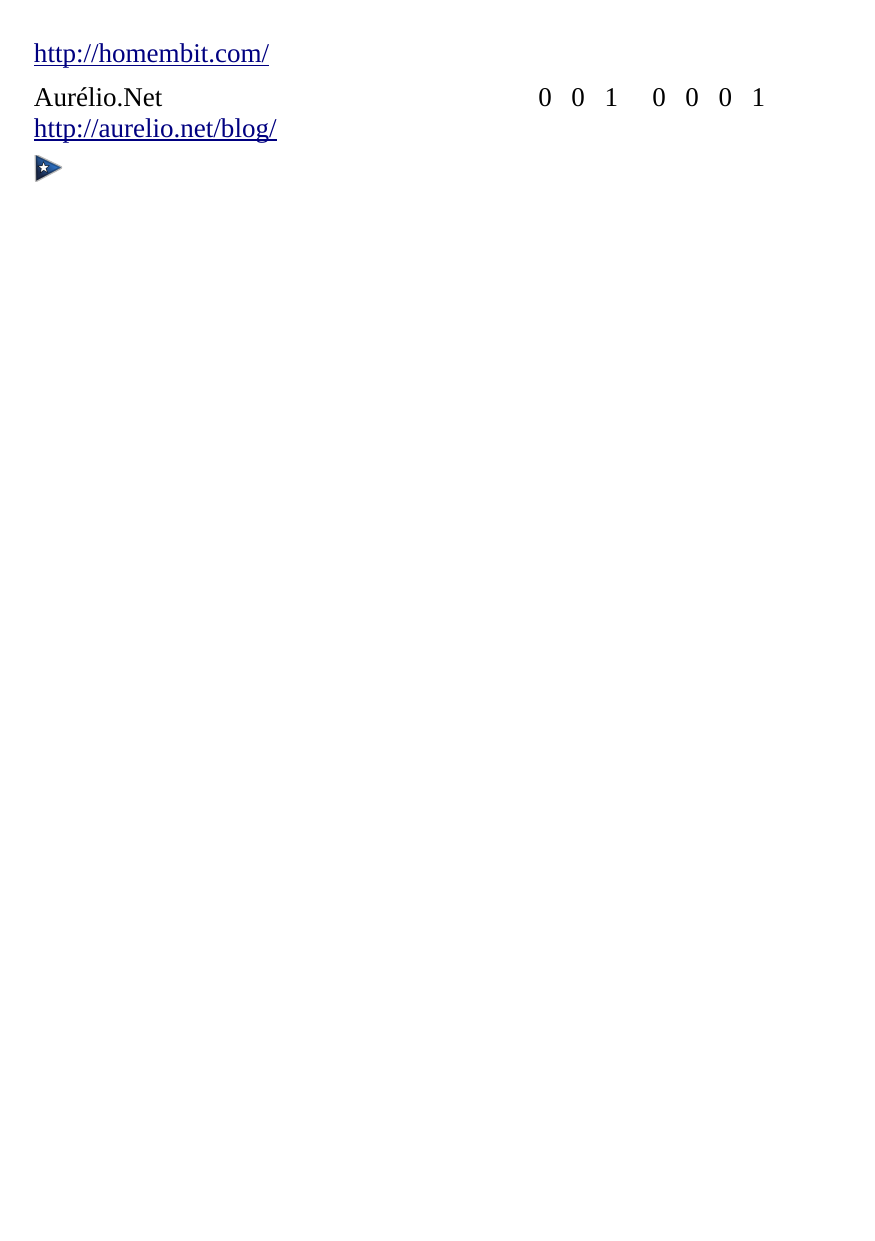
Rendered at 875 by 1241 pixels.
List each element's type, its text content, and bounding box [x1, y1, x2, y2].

table_cell 0 [712, 75, 745, 150]
table_cell 1 [745, 75, 832, 150]
table_cell [646, 31, 679, 75]
table_cell 1 [598, 75, 646, 150]
table_cell 0 [679, 75, 712, 150]
table_cell Aurélio.Net http://aurelio.net/blog/ [28, 75, 532, 150]
table_cell http://homembit.com/ [28, 31, 532, 75]
table_cell [712, 31, 745, 75]
picture [34, 155, 63, 182]
table_cell [598, 31, 646, 75]
table_cell 0 [532, 75, 565, 150]
table_cell [679, 31, 712, 75]
table_cell [745, 31, 832, 75]
table_cell [565, 31, 598, 75]
table_cell 0 [565, 75, 598, 150]
table_cell [532, 31, 565, 75]
table_cell 0 [646, 75, 679, 150]
